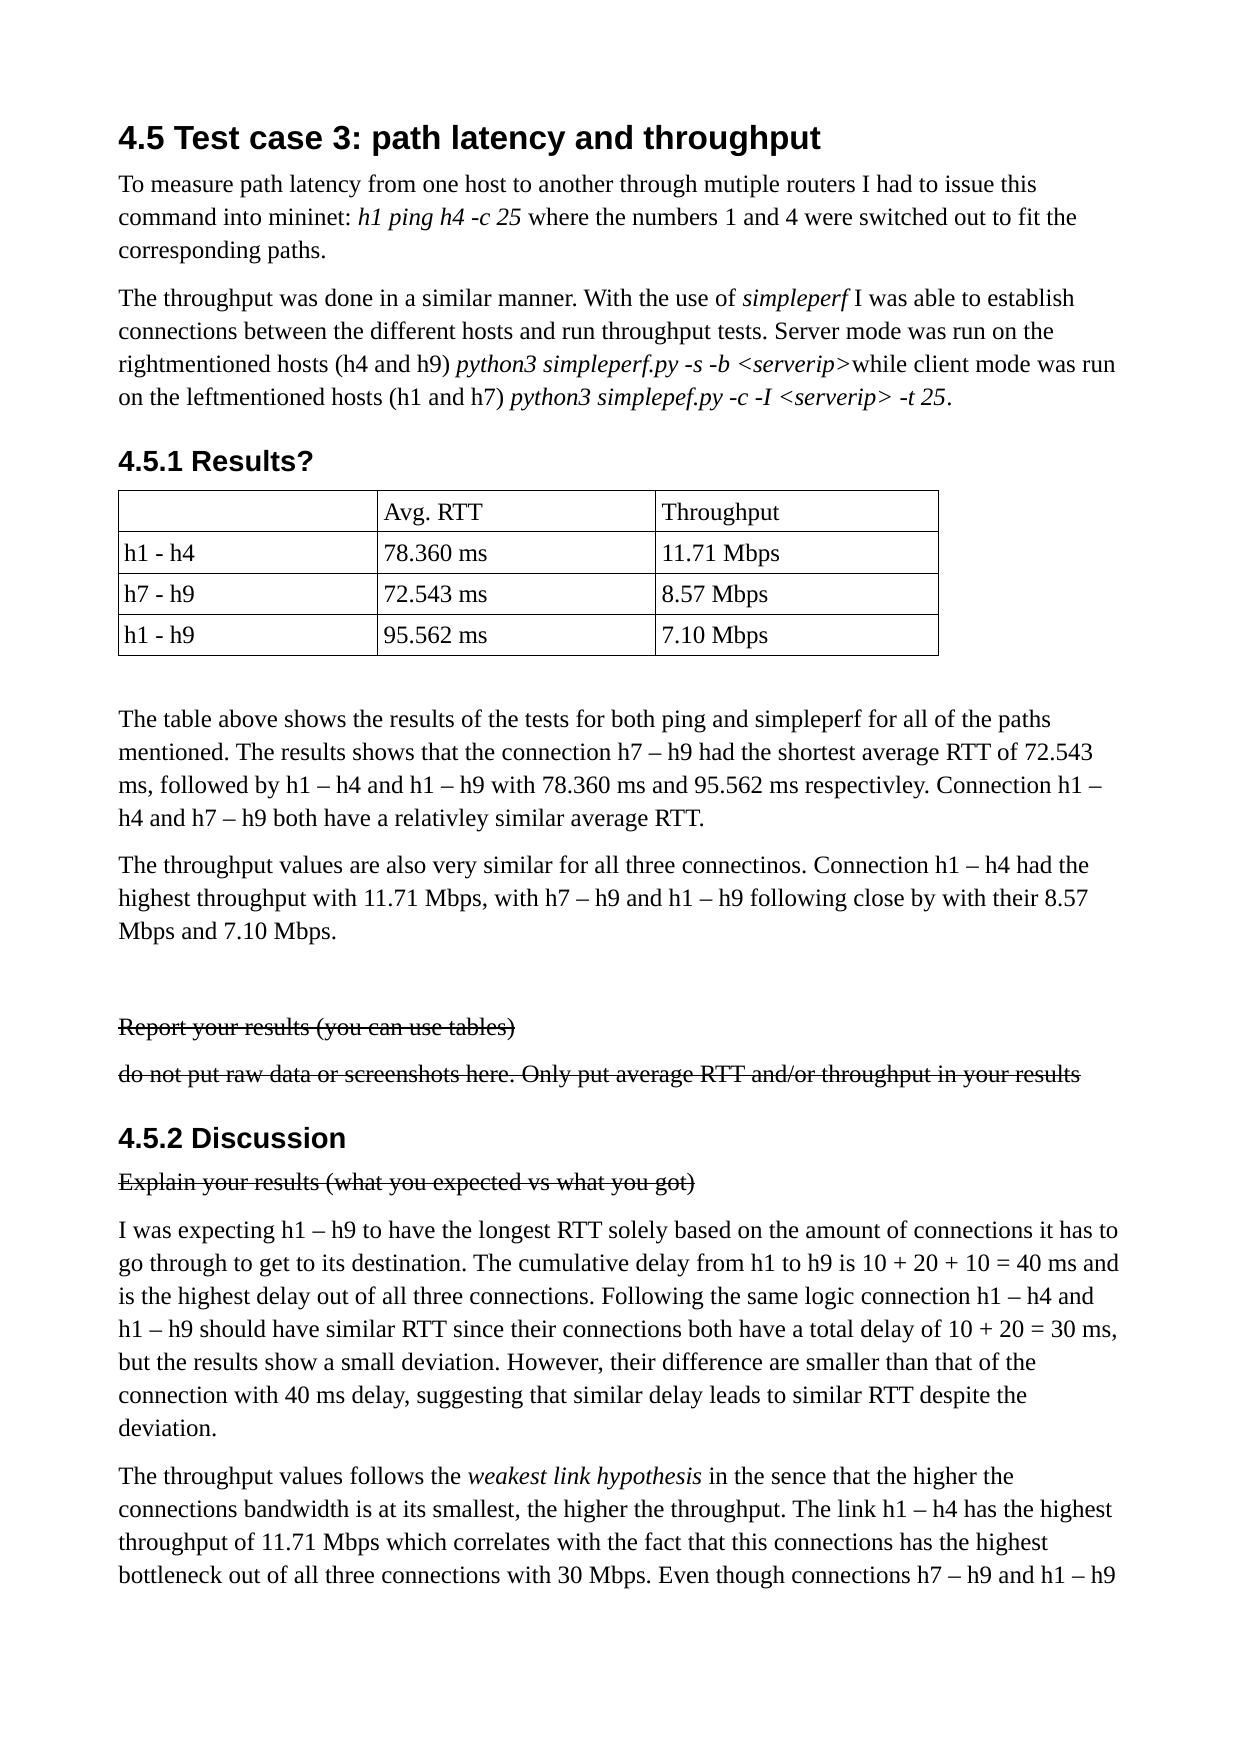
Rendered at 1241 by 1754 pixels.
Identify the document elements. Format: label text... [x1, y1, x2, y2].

table_cell 78.360 ms [378, 532, 655, 572]
table_cell 7.10 Mbps [656, 615, 938, 655]
table_cell 11.71 Mbps [656, 532, 938, 572]
table_cell h1 - h4 [119, 532, 377, 572]
table_cell 72.543 ms [378, 574, 655, 614]
subtitle 4.5.1 Results? [118, 444, 1122, 477]
table_header [119, 491, 377, 531]
table_cell h7 - h9 [119, 574, 377, 614]
table_cell h1 - h9 [119, 615, 377, 655]
table_cell 8.57 Mbps [656, 574, 938, 614]
text To measure path latency from one host to another through mutiple routers I had to issue this command into mininet: h1 ping h4 -c 25 where the numbers 1 and 4 were switched out to fit the corresponding paths. [118, 169, 1122, 264]
text The throughput was done in a similar manner. With the use of simpleperf I was able to establish connections between the different hosts and run throughput tests. Server mode was run on the rightmentioned hosts (h4 and h9) python3 simpleperf.py -s -b <serverip>while client mode was run on the leftmentioned hosts (h1 and h7) python3 simplepef.py -c -I <serverip> -t 25. [118, 283, 1122, 411]
text do not put raw data or screenshots here. Only put average RTT and/or throughput in your results [118, 1059, 1122, 1088]
subtitle 4.5.2 Discussion [118, 1121, 1122, 1155]
text Explain your results (what you expected vs what you got) [118, 1167, 1122, 1196]
text The throughput values follows the weakest link hypothesis in the sence that the higher the connections bandwidth is at its smallest, the higher the throughput. The link h1 – h4 has the highest throughput of 11.71 Mbps which correlates with the fact that this connections has the highest bottleneck out of all three connections with 30 Mbps. Even though connections h7 – h9 and h1 – h9 [118, 1461, 1122, 1588]
table_header Avg. RTT [378, 491, 655, 531]
table_cell 95.562 ms [378, 615, 655, 655]
text I was expecting h1 – h9 to have the longest RTT solely based on the amount of connections it has to go through to get to its destination. The cumulative delay from h1 to h9 is 10 + 20 + 10 = 40 ms and is the highest delay out of all three connections. Following the same logic connection h1 – h4 and h1 – h9 should have similar RTT since their connections both have a total delay of 10 + 20 = 30 ms, but the results show a small deviation. However, their difference are smaller than that of the connection with 40 ms delay, suggesting that similar delay leads to similar RTT despite the deviation. [118, 1215, 1122, 1442]
text The table above shows the results of the tests for both ping and simpleperf for all of the paths mentioned. The results shows that the connection h7 – h9 had the shortest average RTT of 72.543 ms, followed by h1 – h4 and h1 – h9 with 78.360 ms and 95.562 ms respectivley. Connection h1 – h4 and h7 – h9 both have a relativley similar average RTT. [118, 704, 1122, 831]
subtitle 4.5 Test case 3: path latency and throughput [118, 118, 1122, 157]
text Report your results (you can use tables) [118, 1012, 1122, 1040]
table_header Throughput [656, 491, 938, 531]
text The throughput values are also very similar for all three connectinos. Connection h1 – h4 had the highest throughput with 11.71 Mbps, with h7 – h9 and h1 – h9 following close by with their 8.57 Mbps and 7.10 Mbps. [118, 850, 1122, 945]
